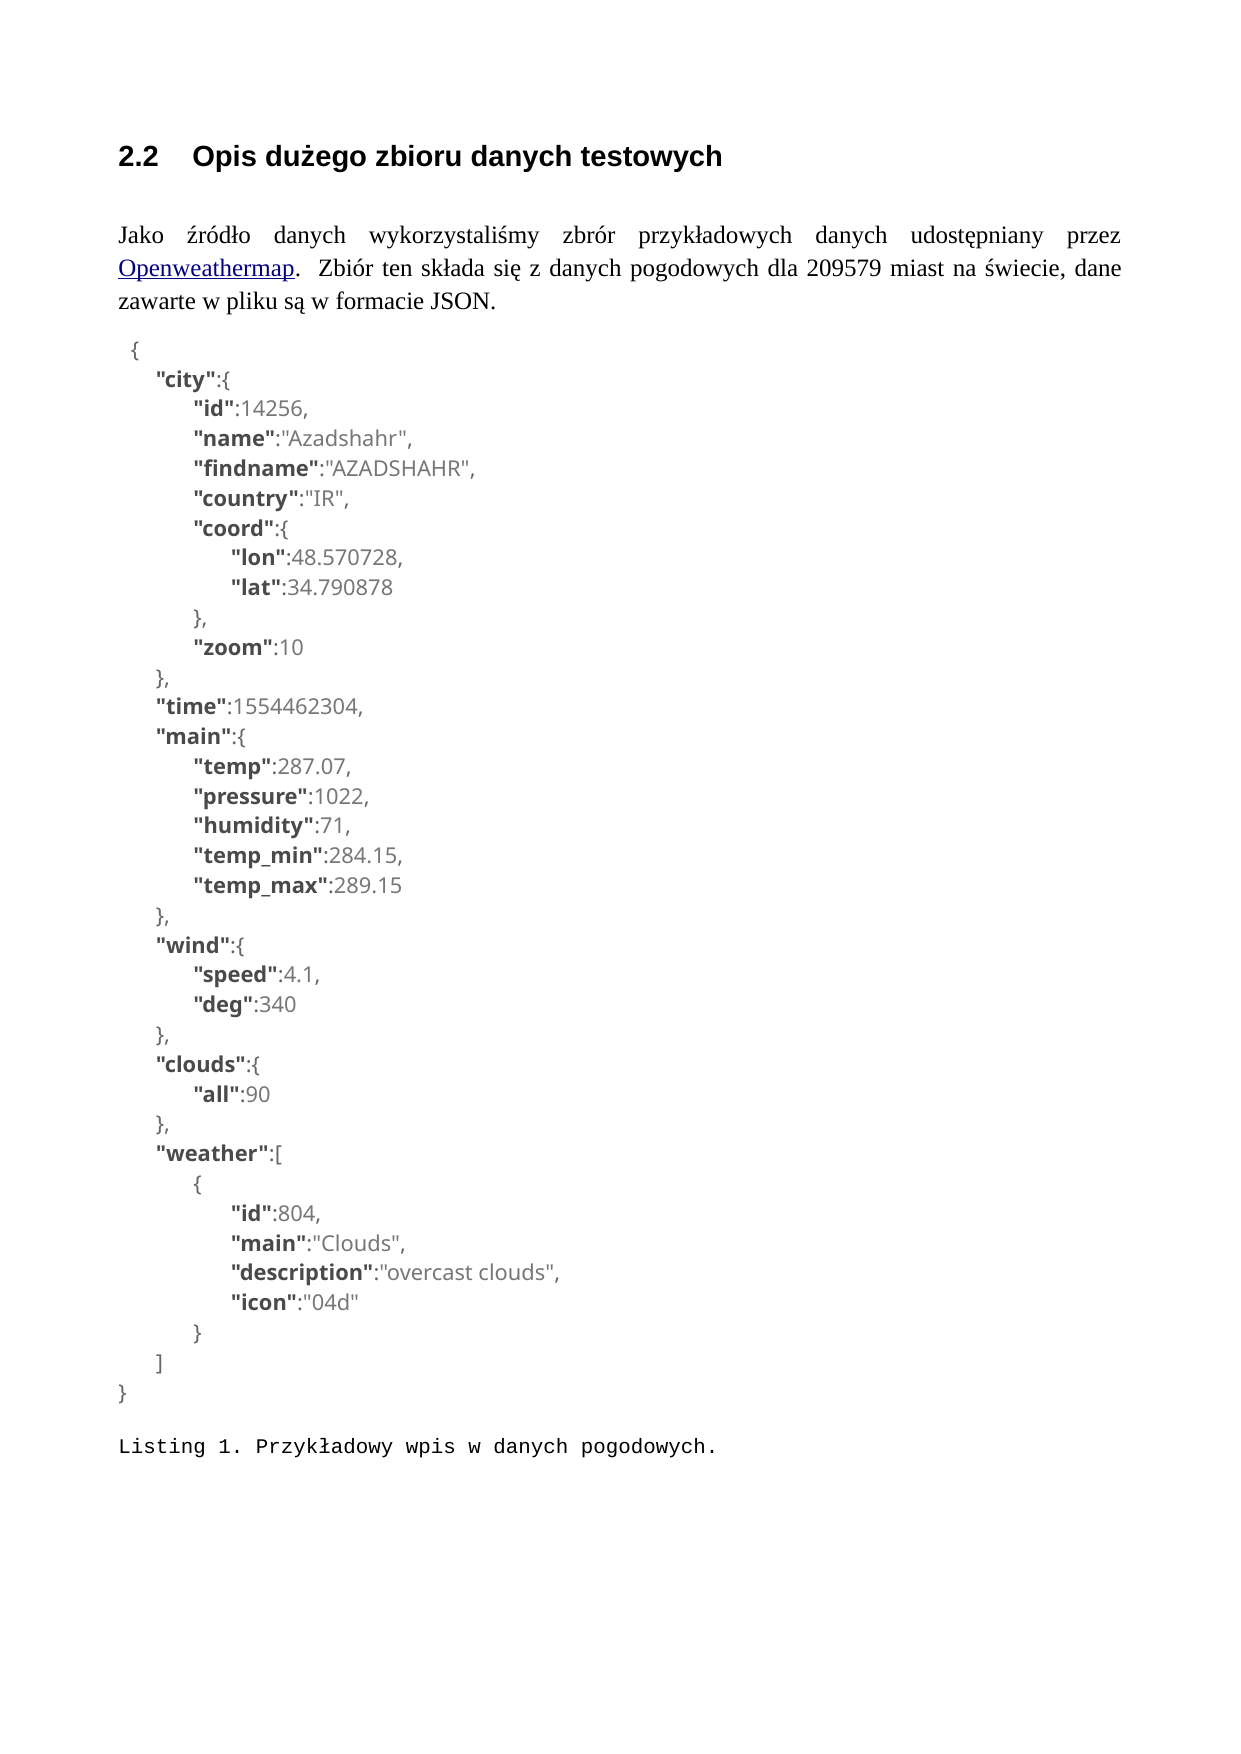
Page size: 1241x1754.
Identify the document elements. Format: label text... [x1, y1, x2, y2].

text "coord":{ [118, 512, 1122, 542]
text "wind":{ [118, 929, 1122, 959]
text "deg":340 [118, 989, 1122, 1019]
text "name":"Azadshahr", [118, 423, 1122, 453]
text "all":90 [118, 1078, 1122, 1108]
text ] [118, 1347, 1122, 1376]
text "lat":34.790878 [118, 572, 1122, 602]
text { [118, 1168, 1122, 1198]
text "zoom":10 [118, 632, 1122, 661]
text }, [118, 1019, 1122, 1049]
text "time":1554462304, [118, 691, 1122, 721]
text "findname":"AZADSHAHR", [118, 453, 1122, 483]
text "main":"Clouds", [118, 1227, 1122, 1257]
text "main":{ [118, 721, 1122, 751]
text }, [118, 661, 1122, 691]
text "lon":48.570728, [118, 542, 1122, 572]
text }, [118, 1108, 1122, 1138]
text "temp":287.07, [118, 751, 1122, 781]
text } [118, 1376, 1122, 1406]
text "temp_max":289.15 [118, 870, 1122, 900]
text "id":14256, [118, 393, 1122, 423]
text } [118, 1317, 1122, 1347]
text }, [118, 602, 1122, 632]
text "icon":"04d" [118, 1287, 1122, 1317]
text "country":"IR", [118, 483, 1122, 512]
text "description":"overcast clouds", [118, 1257, 1122, 1287]
text "temp_min":284.15, [118, 840, 1122, 870]
text }, [118, 900, 1122, 929]
text "pressure":1022, [118, 781, 1122, 810]
subtitle Opis dużego zbioru danych testowych [118, 139, 1122, 172]
text "weather":[ [118, 1138, 1122, 1168]
text "humidity":71, [118, 810, 1122, 840]
text Listing 1. Przykładowy wpis w danych pogodowych. [118, 1436, 1122, 1460]
text Jako źródło danych wykorzystaliśmy zbrór przykładowych danych udostępniany przez Openweathermap. Zbiór ten składa się z danych pogodowych dla 209579 miast na świecie, dane zawarte w pliku są w formacie JSON. [118, 220, 1122, 315]
text "id":804, [118, 1198, 1122, 1227]
text "clouds":{ [118, 1049, 1122, 1078]
text "speed":4.1, [118, 959, 1122, 989]
text { [118, 334, 1122, 363]
text "city":{ [118, 363, 1122, 393]
